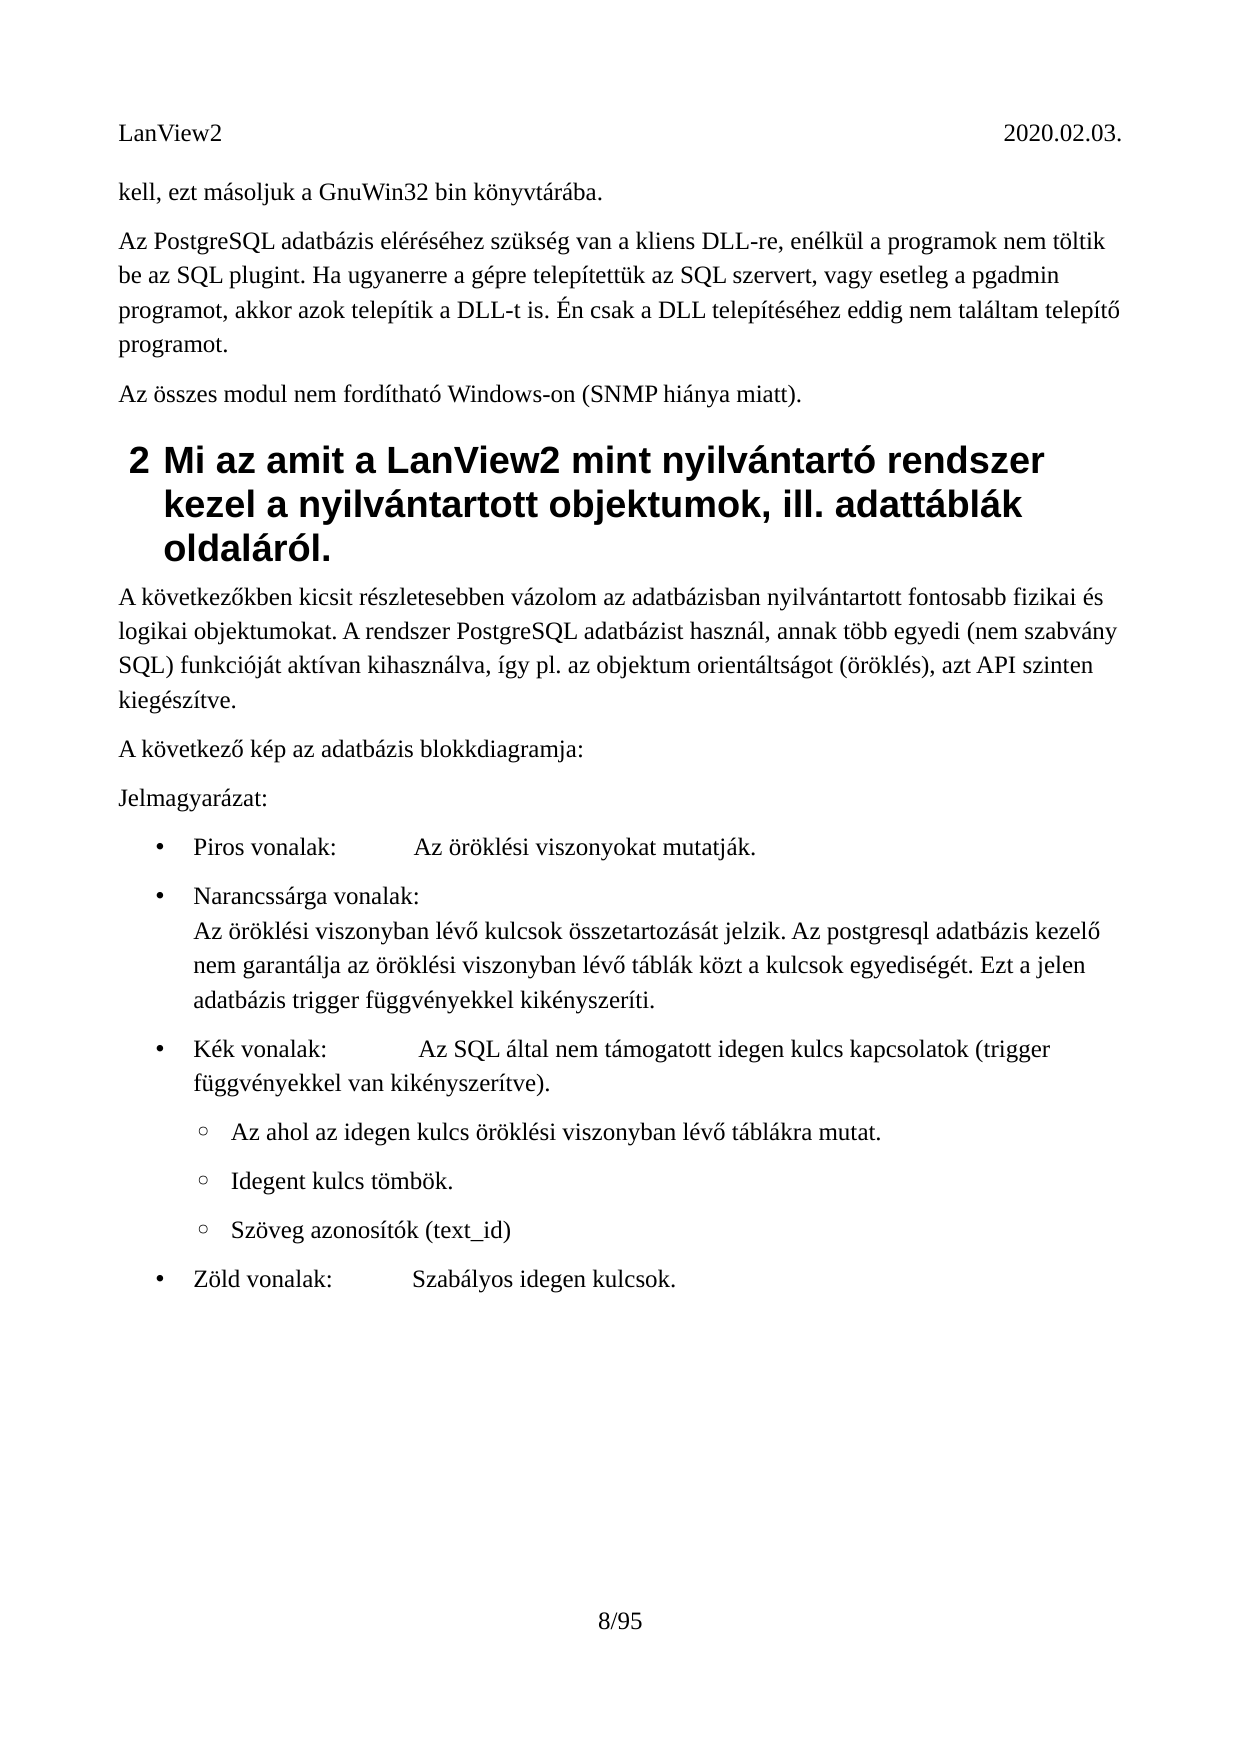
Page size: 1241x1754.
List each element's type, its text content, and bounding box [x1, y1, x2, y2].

subtitle Mi az amit a LanView2 mint nyilvántartó rendszer kezel a nyilvántartott objektumok, ill. adattáblák oldaláról. [118, 438, 1122, 569]
text Jelmagyarázat: [118, 783, 1122, 812]
list Idegent kulcs tömbök. [193, 1166, 1122, 1195]
text Az összes modul nem fordítható Windows-on (SNMP hiánya miatt). [118, 379, 1122, 407]
list Az ahol az idegen kulcs öröklési viszonyban lévő táblákra mutat. [193, 1117, 1122, 1146]
text A következő kép az adatbázis blokkdiagramja: [118, 734, 1122, 763]
list Narancssárga vonalak: Az öröklési viszonyban lévő kulcsok összetartozását jelzik. Az postgresql adatbázis kezelő nem garantálja az öröklési viszonyban lévő táblák közt a kulcsok egyediségét. Ezt a jelen adatbázis trigger függvényekkel kikényszeríti. [156, 881, 1122, 1013]
text Az PostgreSQL adatbázis eléréséhez szükség van a kliens DLL-re, enélkül a programok nem töltik be az SQL plugint. Ha ugyanerre a gépre telepítettük az SQL szervert, vagy esetleg a pgadmin programot, akkor azok telepítik a DLL-t is. Én csak a DLL telepítéséhez eddig nem találtam telepítő programot. [118, 226, 1122, 358]
list Szöveg azonosítók (text_id) [193, 1215, 1122, 1244]
text kell, ezt másoljuk a GnuWin32 bin könyvtárába. [118, 177, 1122, 206]
text A következőkben kicsit részletesebben vázolom az adatbázisban nyilvántartott fontosabb fizikai és logikai objektumokat. A rendszer PostgreSQL adatbázist használ, annak több egyedi (nem szabvány SQL) funkcióját aktívan kihasználva, így pl. az objektum orientáltságot (öröklés), azt API szinten kiegészítve. [118, 582, 1122, 714]
list Piros vonalak: Az öröklési viszonyokat mutatják. [156, 832, 1122, 861]
list Kék vonalak: Az SQL által nem támogatott idegen kulcs kapcsolatok (trigger függvényekkel van kikényszerítve). [156, 1034, 1122, 1097]
list Zöld vonalak: Szabályos idegen kulcsok. [156, 1264, 1122, 1293]
